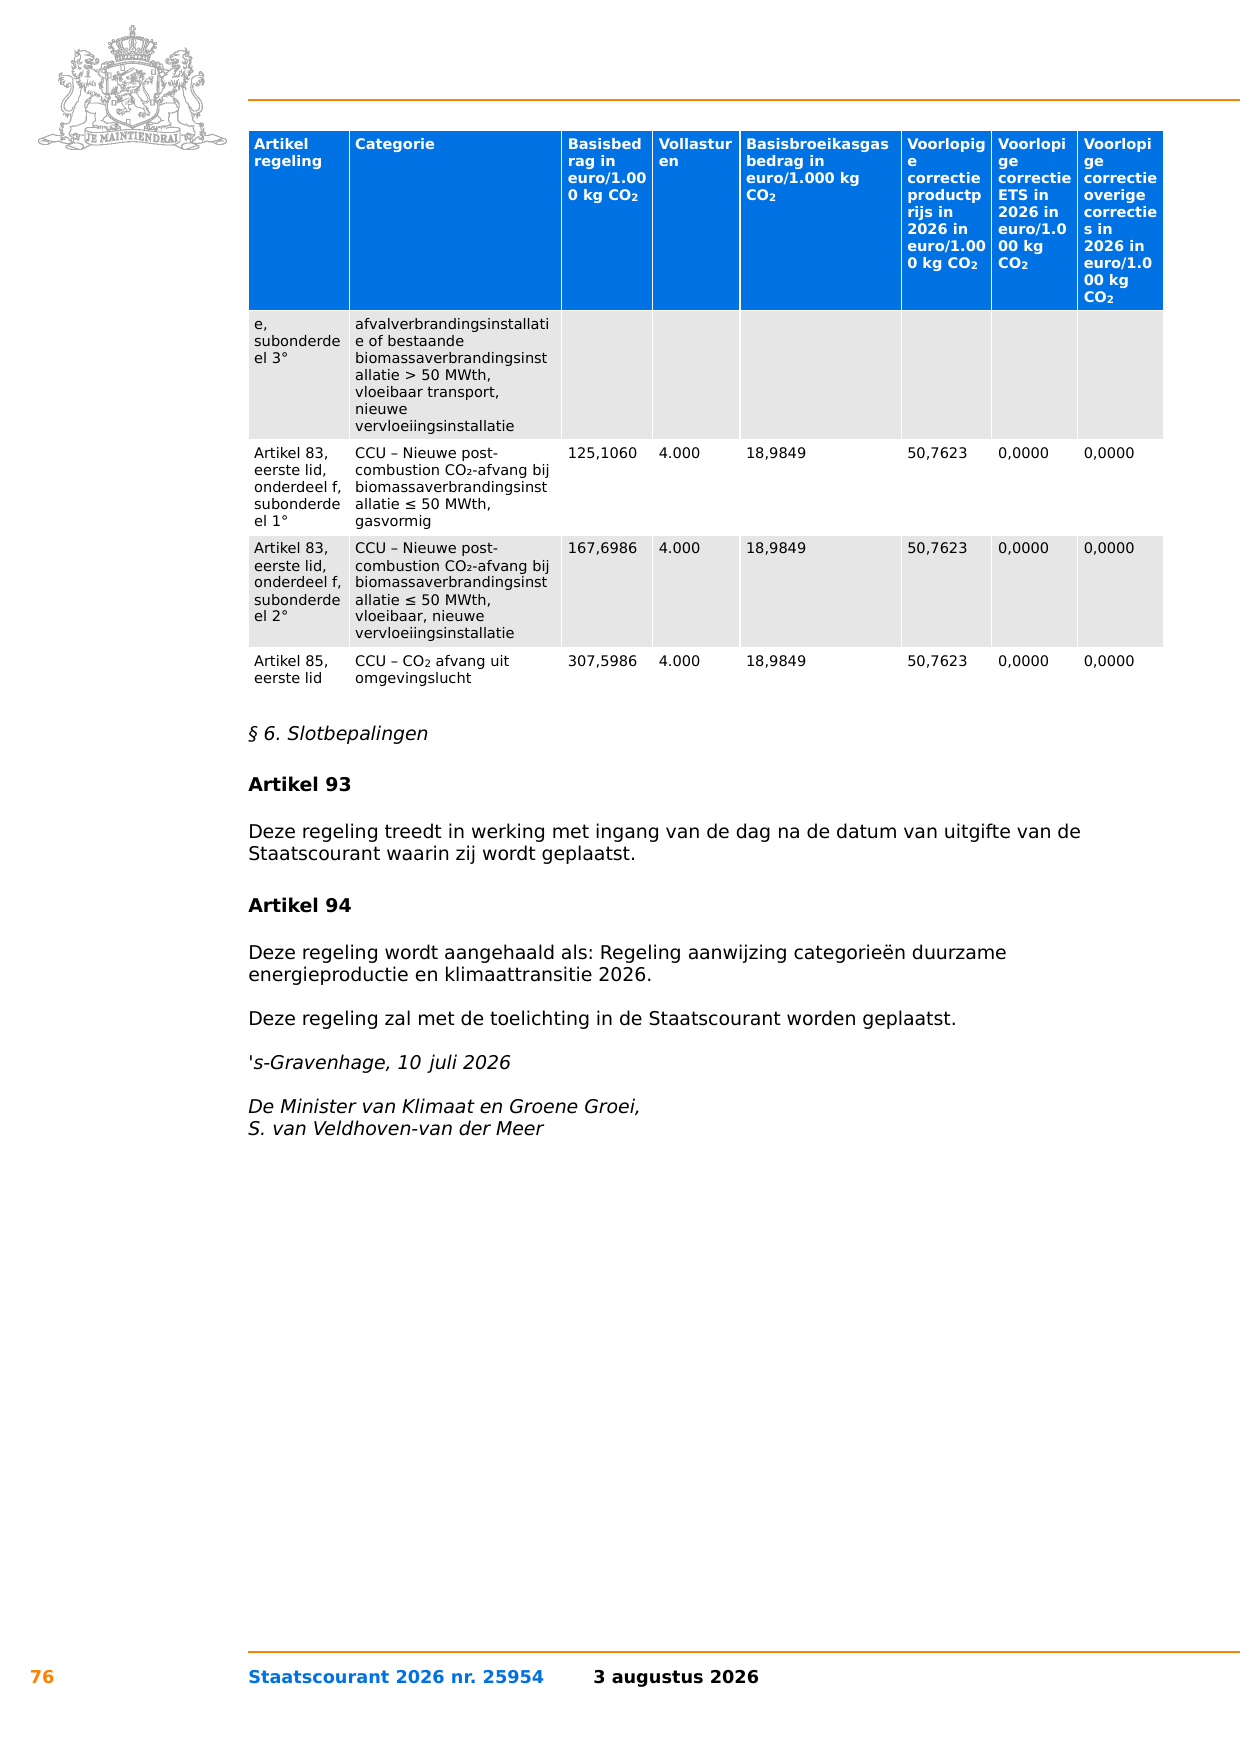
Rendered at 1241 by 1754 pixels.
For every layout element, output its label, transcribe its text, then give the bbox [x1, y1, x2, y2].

table_cell 4.000 [653, 440, 739, 535]
table_cell Artikel 83, eerste lid, onderdeel f, subonderdeel 1° [249, 440, 349, 535]
subtitle Artikel 94 [248, 895, 1163, 917]
table_cell [1078, 311, 1163, 439]
table_cell [741, 311, 901, 439]
table_cell Artikel 83, eerste lid, onderdeel f, subonderdeel 2° [249, 536, 349, 647]
table_cell afvalverbrandingsinstallatie of bestaande biomassaverbrandingsinstallatie > 50 MWth, vloeibaar transport, nieuwe vervloeiingsinstallatie [350, 311, 561, 439]
text Deze regeling treedt in werking met ingang van de dag na de datum van uitgifte van de Staatscourant waarin zij wordt geplaatst. [248, 821, 1163, 865]
table_header Voorlopige correctie ETS in 2026 in euro/1.000 kg CO2 [992, 131, 1077, 310]
table_cell [562, 311, 652, 439]
table_header Categorie [350, 131, 561, 310]
table_cell 4.000 [653, 648, 739, 691]
table_header Vollasturen [653, 131, 739, 310]
table_cell CCU – CO2 afvang uit omgevingslucht [350, 648, 561, 691]
table_cell 307,5986 [562, 648, 652, 691]
table_cell [653, 311, 739, 439]
table_cell CCU – Nieuwe post-combustion CO₂-afvang bij biomassaverbrandingsinstallatie ≤ 50 MWth, vloeibaar, nieuwe vervloeiingsinstallatie [350, 536, 561, 647]
picture [38, 25, 227, 150]
text 's-Gravenhage, 10 juli 2026 [248, 1052, 1163, 1074]
subtitle § 6. Slotbepalingen [248, 722, 1163, 744]
table_cell 50,7623 [902, 648, 991, 691]
table_cell 125,1060 [562, 440, 652, 535]
table_cell CCU – Nieuwe post-combustion CO₂-afvang bij biomassaverbrandingsinstallatie ≤ 50 MWth, gasvormig [350, 440, 561, 535]
table_cell 0,0000 [1078, 440, 1163, 535]
table_cell e, subonderdeel 3° [249, 311, 349, 439]
text Deze regeling wordt aangehaald als: Regeling aanwijzing categorieën duurzame energieproductie en klimaattransitie 2026. [248, 942, 1163, 986]
table_cell 0,0000 [1078, 536, 1163, 647]
table_header Voorlopige correctie overige correcties in 2026 in euro/1.000 kg CO2 [1078, 131, 1163, 310]
table_cell 0,0000 [992, 536, 1077, 647]
table_cell 0,0000 [1078, 648, 1163, 691]
table_cell 4.000 [653, 536, 739, 647]
table_cell 0,0000 [992, 648, 1077, 691]
subtitle Artikel 93 [248, 774, 1163, 796]
text De Minister van Klimaat en Groene Groei, S. van Veldhoven-van der Meer [248, 1096, 1163, 1140]
table_cell 50,7623 [902, 536, 991, 647]
table_header Basisbroeikasgasbedrag in euro/1.000 kg CO2 [741, 131, 901, 310]
text Deze regeling zal met de toelichting in de Staatscourant worden geplaatst. [248, 1008, 1163, 1030]
table_cell Artikel 85, eerste lid [249, 648, 349, 691]
table_cell 18,9849 [741, 648, 901, 691]
table_cell 50,7623 [902, 440, 991, 535]
table_cell [902, 311, 991, 439]
table_cell [992, 311, 1077, 439]
table_cell 167,6986 [562, 536, 652, 647]
table_header Artikel regeling [249, 131, 349, 310]
table_cell 18,9849 [741, 440, 901, 535]
table_cell 18,9849 [741, 536, 901, 647]
table_header Basisbedrag in euro/1.000 kg CO2 [562, 131, 652, 310]
table_header Voorlopige correctie productprijs in 2026 in euro/1.000 kg CO2 [902, 131, 991, 310]
table_cell 0,0000 [992, 440, 1077, 535]
